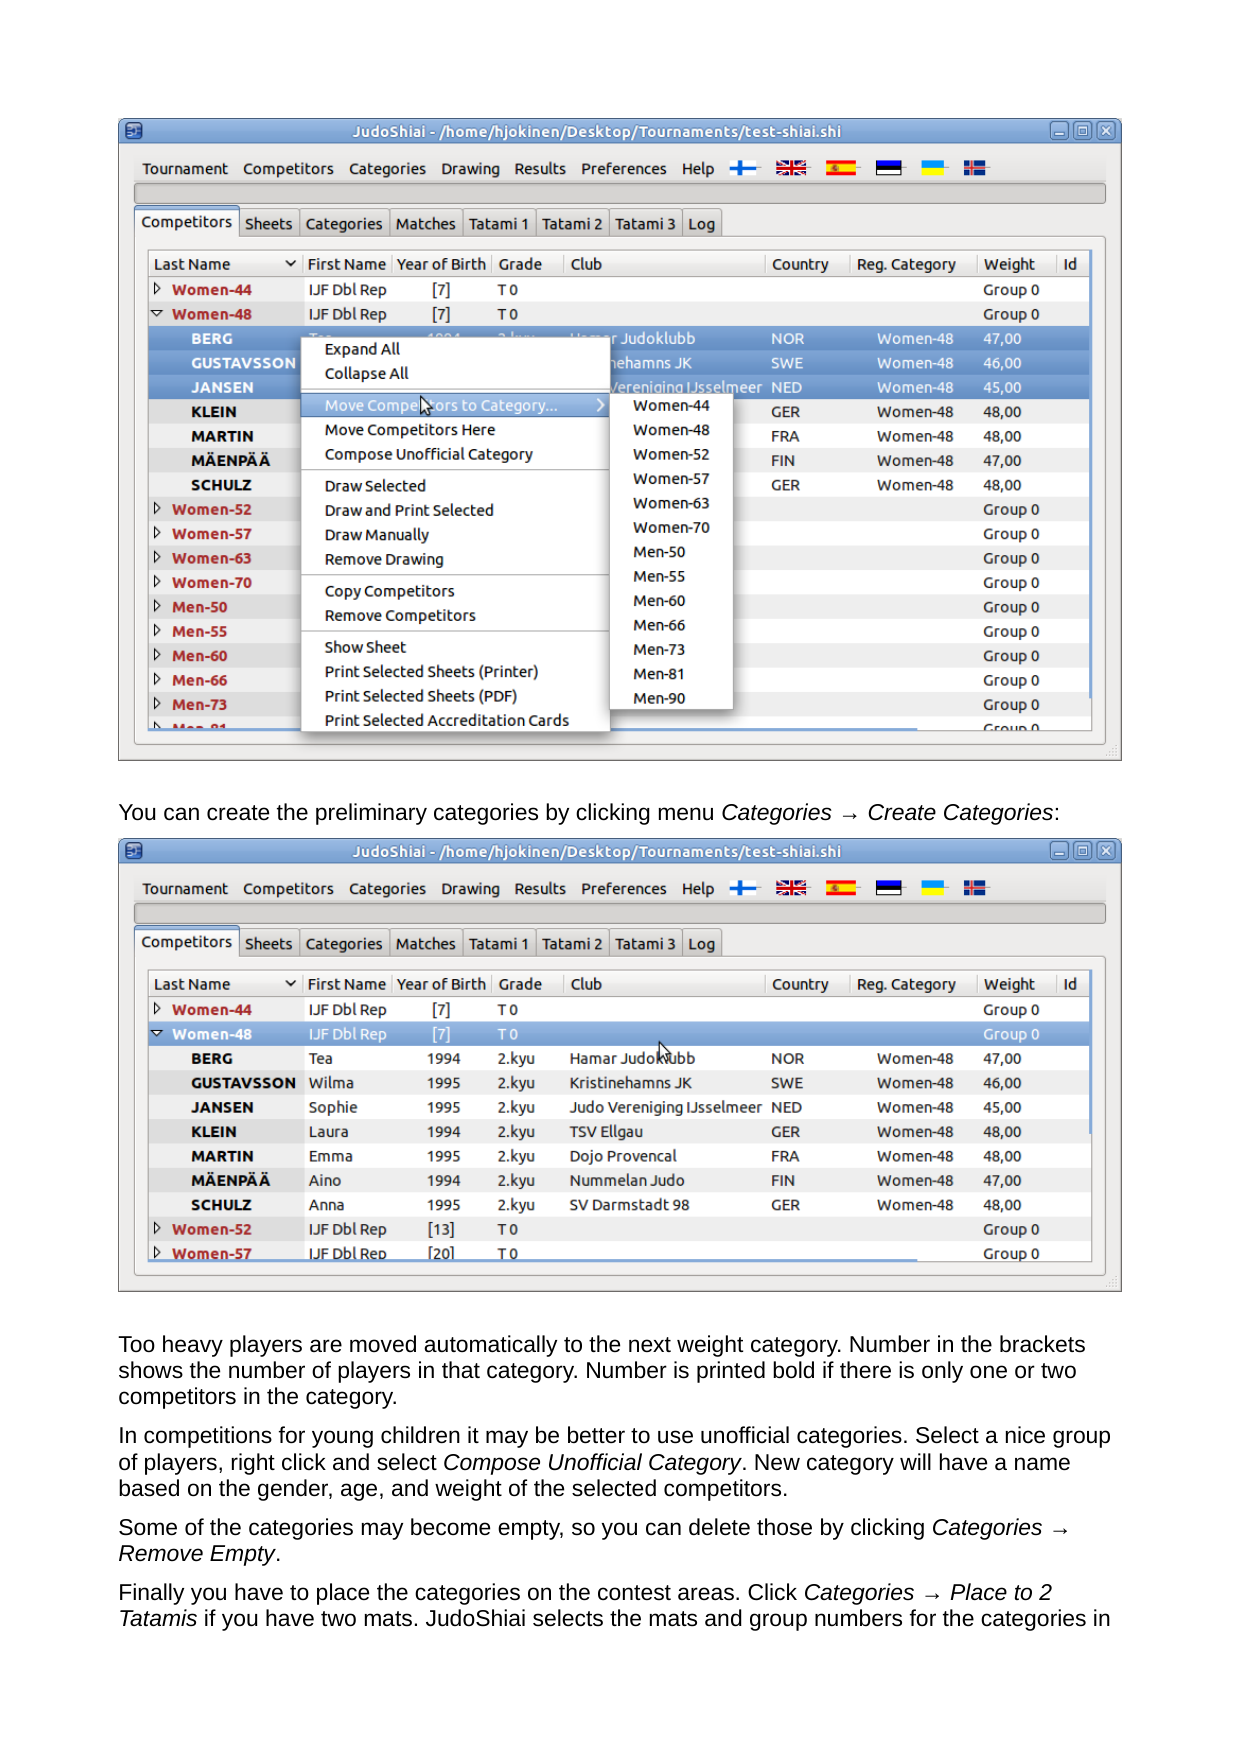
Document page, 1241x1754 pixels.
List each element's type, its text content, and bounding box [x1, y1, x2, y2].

picture [118, 838, 1122, 1292]
text Finally you have to place the categories on the contest areas. Click Categories → Place to 2 Tatamis if you have two mats. JudoShiai selects the mats and group numbers for the categories in [118, 1579, 1122, 1632]
picture [118, 118, 1122, 761]
text In competitions for young children it may be better to use unofficial categories. Select a nice group of players, right click and select Compose Unofficial Category. New category will have a name based on the gender, age, and weight of the selected competitors. [118, 1422, 1122, 1501]
text Too heavy players are moved automatically to the next weight category. Number in the brackets shows the number of players in that category. Number is printed bold if there is only one or two competitors in the category. [118, 1331, 1122, 1410]
text Some of the categories may become empty, so you can delete those by clicking Categories → Remove Empty. [118, 1514, 1122, 1566]
text You can create the preliminary categories by clicking menu Categories → Create Categories: [118, 799, 1122, 826]
